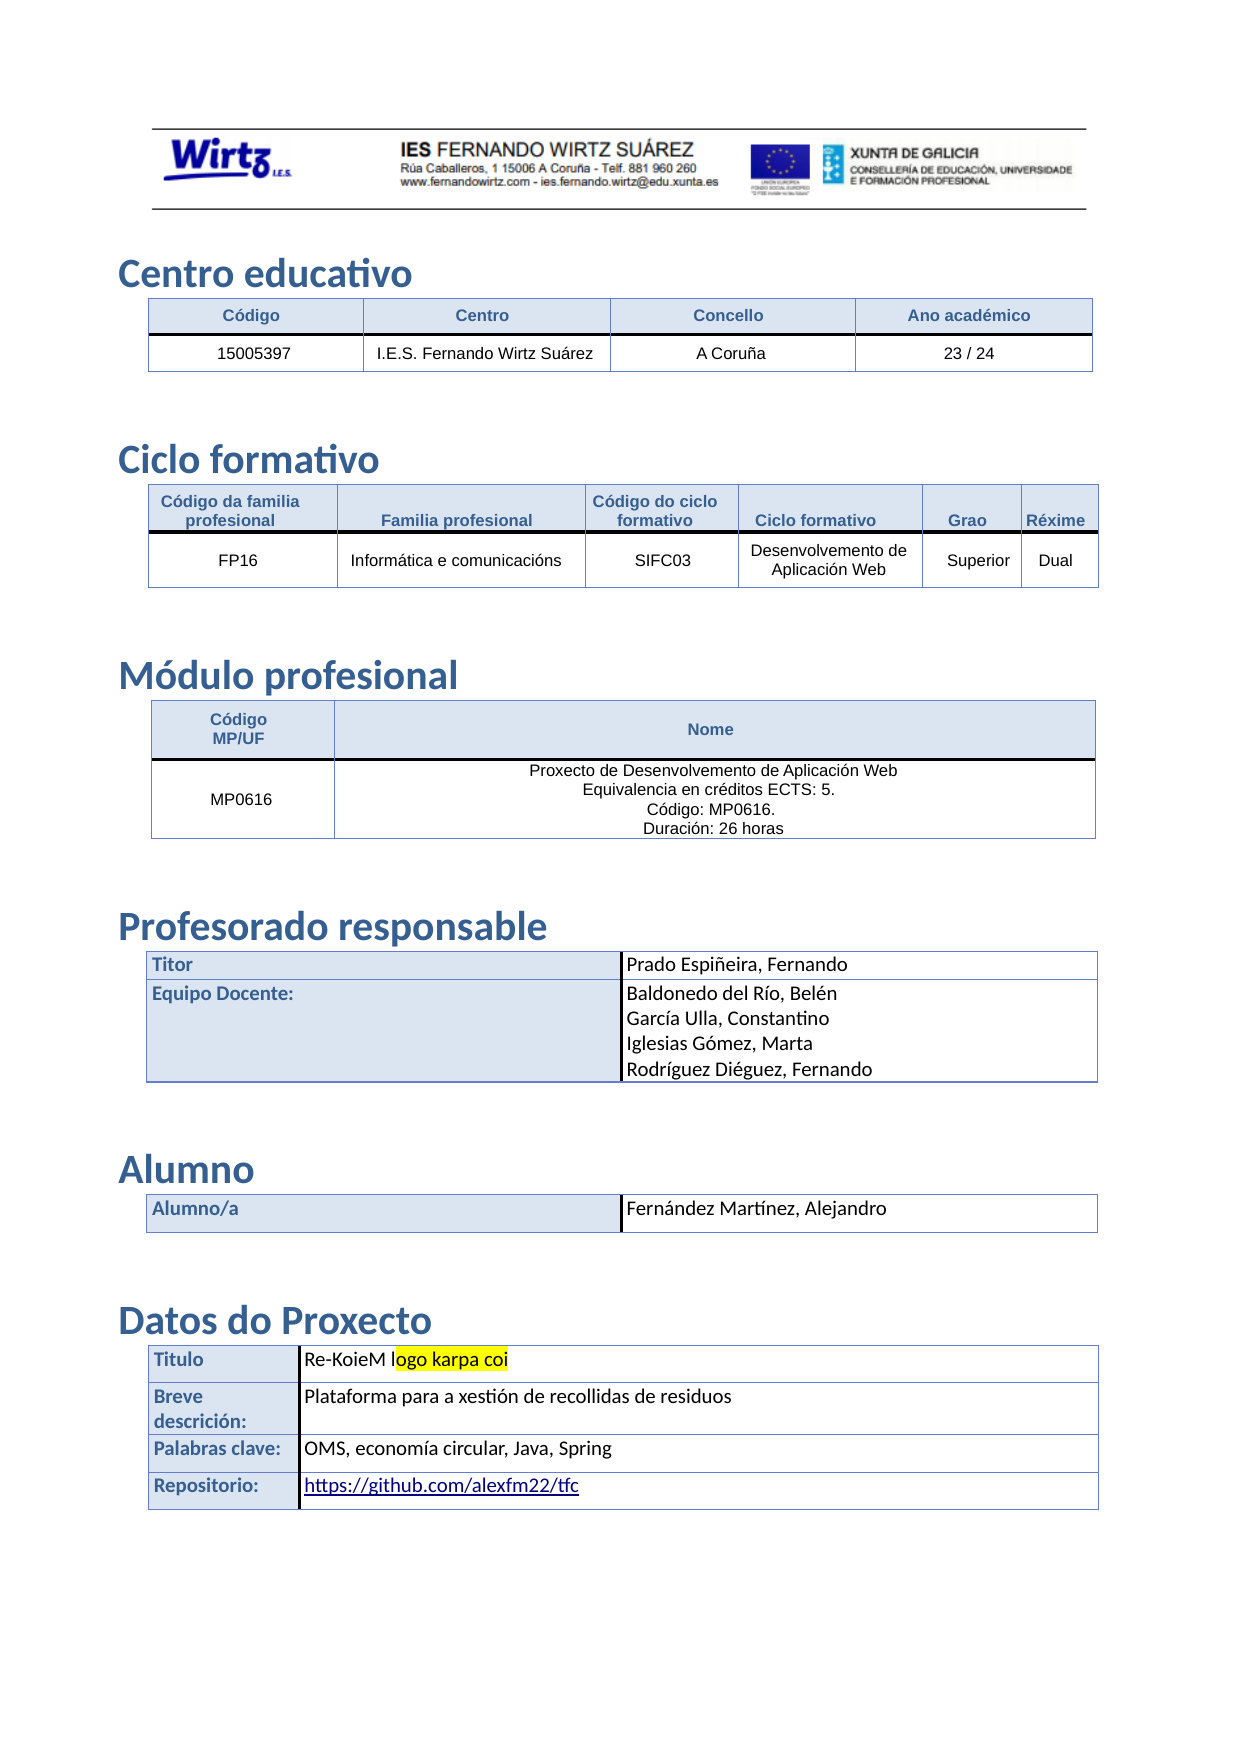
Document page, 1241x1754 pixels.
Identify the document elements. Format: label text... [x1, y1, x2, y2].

table_cell I.E.S. Fernando Wirtz Suárez [364, 336, 610, 371]
table_header Familia profesional [338, 485, 585, 530]
table_cell FP16 [149, 534, 337, 587]
table_cell Breve descrición: [149, 1383, 298, 1434]
table_cell 15005397 [149, 336, 363, 371]
table_header Réxime [1022, 485, 1098, 530]
table_cell 23 / 24 [856, 336, 1092, 371]
table_cell Desenvolvemento de Aplicación Web [739, 534, 922, 587]
table_cell OMS, economía circular, Java, Spring [301, 1435, 1098, 1472]
table_cell Equipo Docente: [147, 980, 620, 1081]
table_header Grao [923, 485, 1021, 530]
table_header Re-KoieM logo karpa coi [301, 1346, 1098, 1382]
text Módulo profesional [118, 649, 1122, 699]
table_header Titor [147, 952, 620, 979]
table_cell Informática e comunicacións [338, 534, 585, 587]
table_header Centro [364, 299, 610, 333]
table_cell https://github.com/alexfm22/tfc [301, 1473, 1098, 1509]
text Centro educativo [118, 247, 1122, 298]
table_cell Repositorio: [149, 1473, 298, 1509]
table_header Código do ciclo formativo [586, 485, 738, 530]
table_header Nome [335, 701, 1095, 758]
table_header Código MP/UF [152, 701, 334, 758]
table_header Prado Espiñeira, Fernando [623, 952, 1097, 979]
table_header Ciclo formativo [739, 485, 922, 530]
table_header Fernández Martínez, Alejandro [623, 1195, 1097, 1232]
table_cell Palabras clave: [149, 1435, 298, 1472]
table_header Titulo [149, 1346, 298, 1382]
table_header Concello [611, 299, 855, 333]
table_cell MP0616 [152, 761, 334, 838]
table_header Alumno/a [147, 1195, 620, 1232]
table_header Código da familia profesional [149, 485, 337, 530]
table_cell Superior [923, 534, 1021, 587]
table_cell Proxecto de Desenvolvemento de Aplicación Web Equivalencia en créditos ECTS: 5. Código: MP0616. Duración: 26 horas [335, 761, 1095, 838]
text Datos do Proxecto [118, 1294, 1122, 1345]
table_cell Baldonedo del Río, Belén García Ulla, Constantino Iglesias Gómez, Marta Rodríguez Diéguez, Fernando [623, 980, 1097, 1081]
picture [143, 118, 1097, 218]
table_header Ano académico [856, 299, 1092, 333]
table_cell SIFC03 [586, 534, 738, 587]
text Alumno [118, 1143, 1122, 1194]
table_cell Dual [1022, 534, 1098, 587]
text Profesorado responsable [118, 900, 1122, 951]
table_cell A Coruña [611, 336, 855, 371]
table_cell Plataforma para a xestión de recollidas de residuos [301, 1383, 1098, 1434]
text Ciclo formativo [118, 433, 1122, 483]
table_header Código [149, 299, 363, 333]
